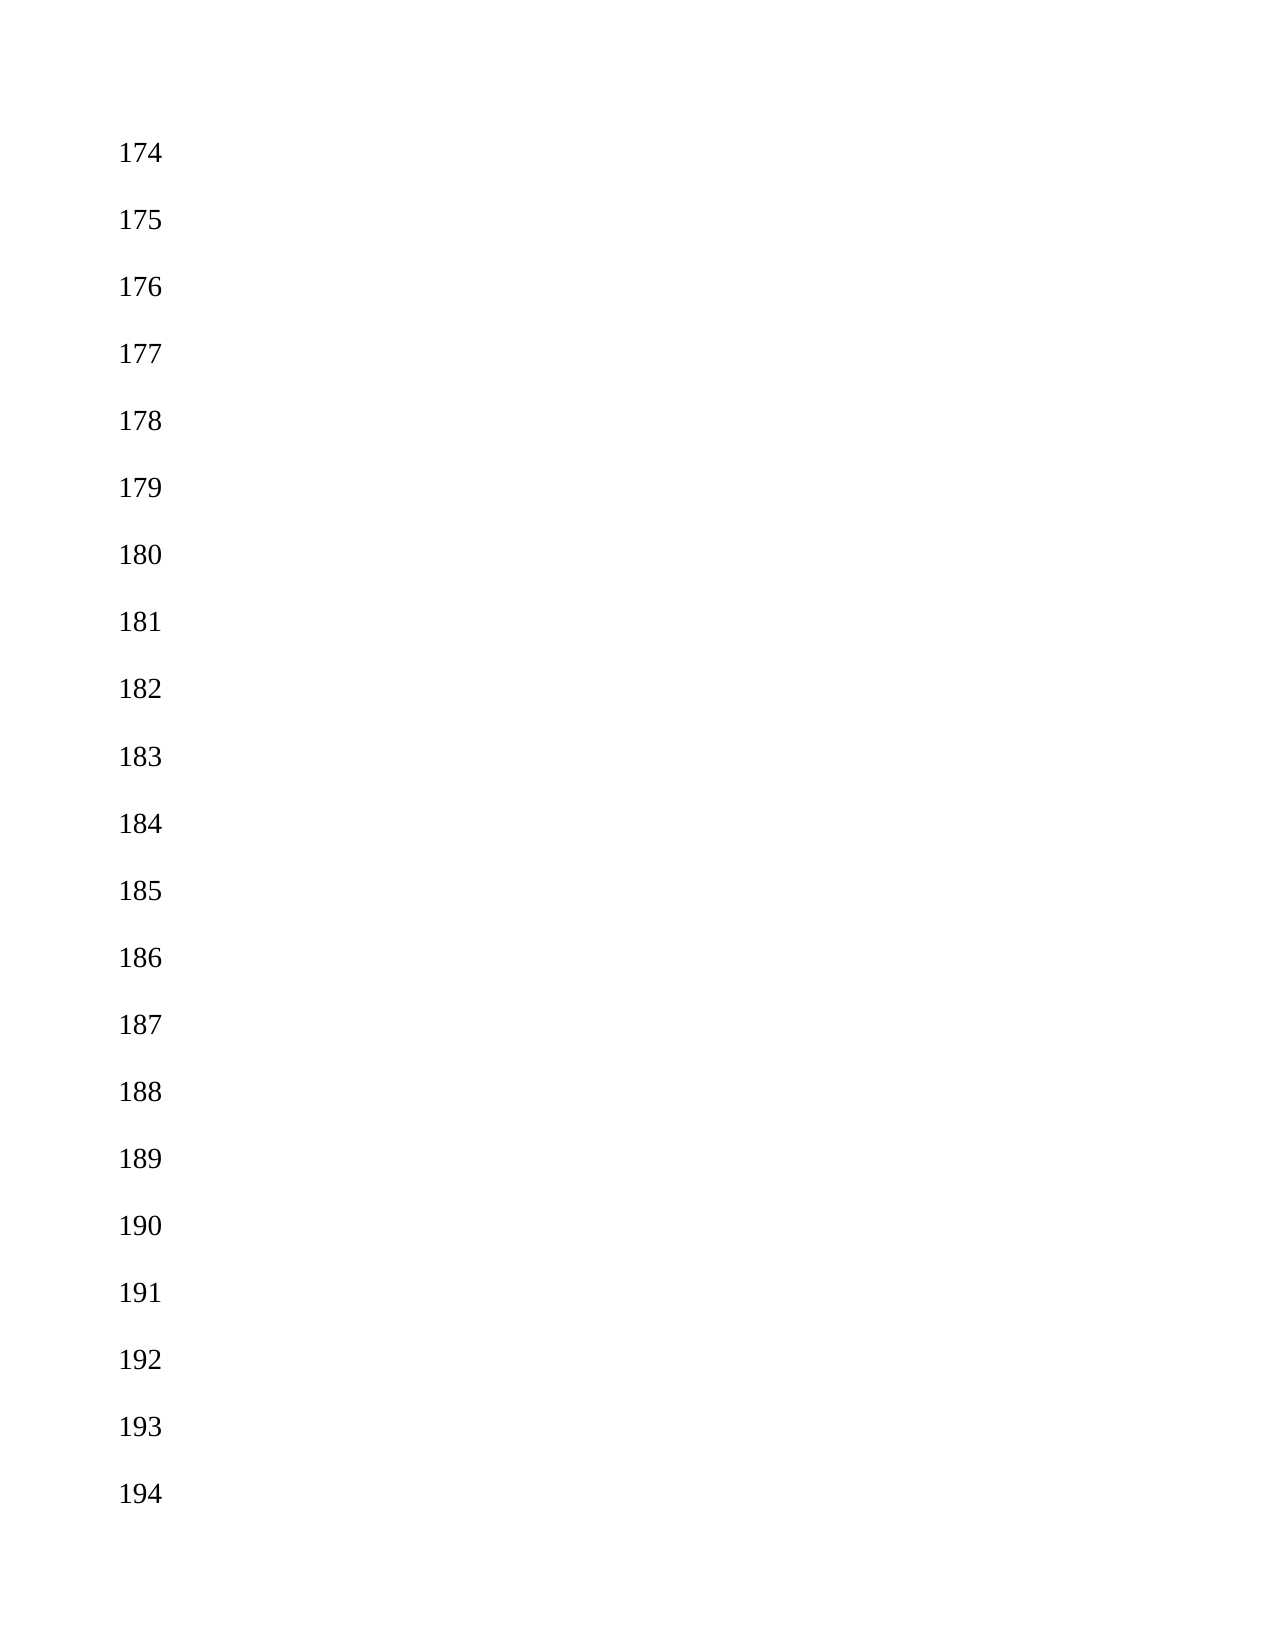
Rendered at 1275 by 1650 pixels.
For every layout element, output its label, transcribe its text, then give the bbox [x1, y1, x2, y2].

table_cell [421, 1057, 512, 1091]
table_cell [165, 487, 1157, 521]
table_cell [692, 319, 1157, 353]
table_cell [512, 1057, 692, 1091]
table_cell [692, 588, 1157, 621]
table_cell [165, 789, 421, 822]
table_cell [421, 722, 512, 755]
table_cell [692, 1259, 1157, 1292]
table_cell [692, 118, 1157, 152]
table_cell [165, 1057, 421, 1091]
table_cell [165, 688, 1157, 722]
table_cell [512, 386, 692, 420]
table_cell [421, 655, 512, 688]
table_cell [512, 856, 692, 889]
table_cell [165, 554, 1157, 588]
table_cell [512, 185, 692, 219]
table_cell [512, 319, 692, 353]
table_cell [421, 1326, 512, 1359]
table_cell 188 [118, 1057, 165, 1124]
table_cell 192 [118, 1326, 165, 1393]
table_cell [421, 454, 512, 487]
table_cell [421, 1124, 512, 1158]
table_cell [165, 319, 421, 353]
table_cell [165, 521, 421, 554]
table_cell [165, 621, 1157, 655]
table_cell 193 [118, 1393, 165, 1460]
table_cell [692, 923, 1157, 957]
table_cell [165, 286, 1157, 319]
table_cell [512, 722, 692, 755]
table_cell [165, 890, 1157, 923]
table_cell [421, 923, 512, 957]
table_cell [692, 386, 1157, 420]
table_cell 176 [118, 252, 165, 319]
table_cell [692, 655, 1157, 688]
table_cell 178 [118, 386, 165, 453]
table_cell [165, 1024, 1157, 1057]
table_cell [512, 1191, 692, 1225]
table_cell [165, 1292, 1157, 1326]
table_cell [165, 1259, 421, 1292]
table_cell [421, 118, 512, 152]
table_cell [692, 252, 1157, 286]
table_cell [512, 923, 692, 957]
table_cell [165, 1191, 421, 1225]
table_cell [421, 1393, 512, 1426]
table_cell [512, 1326, 692, 1359]
table_cell [421, 319, 512, 353]
table_cell [692, 1057, 1157, 1091]
table_cell [421, 521, 512, 554]
table_cell [692, 1191, 1157, 1225]
table_cell [692, 1460, 1157, 1493]
table_cell [692, 1124, 1157, 1158]
table_cell [165, 990, 421, 1024]
table_cell [165, 219, 1157, 252]
table_cell [165, 957, 1157, 990]
table_cell [692, 722, 1157, 755]
table_cell [165, 386, 421, 420]
table_cell [421, 789, 512, 822]
table_cell [165, 923, 421, 957]
table_cell 191 [118, 1259, 165, 1326]
table_cell [512, 1124, 692, 1158]
table_cell [165, 454, 421, 487]
table_cell 174 [118, 118, 165, 185]
table_cell 179 [118, 454, 165, 521]
table_cell [692, 789, 1157, 822]
table_cell [165, 1124, 421, 1158]
table_cell [165, 353, 1157, 386]
table_cell [692, 990, 1157, 1024]
table_cell [165, 588, 421, 621]
table_cell [512, 1460, 692, 1493]
table_cell [421, 856, 512, 889]
table_cell [165, 722, 421, 755]
table_cell [165, 1225, 1157, 1258]
table_cell [512, 118, 692, 152]
table_cell [165, 1493, 1157, 1527]
table_cell 185 [118, 856, 165, 923]
table_cell [165, 1393, 421, 1426]
table_cell [165, 1426, 1157, 1460]
table_cell [512, 655, 692, 688]
table_cell [165, 655, 421, 688]
table_cell [165, 856, 421, 889]
table_cell [692, 1393, 1157, 1426]
table_cell 177 [118, 319, 165, 386]
table_cell [692, 856, 1157, 889]
table_cell 190 [118, 1191, 165, 1258]
table_cell [692, 185, 1157, 219]
table_cell [692, 521, 1157, 554]
table_cell [421, 386, 512, 420]
table_cell [421, 990, 512, 1024]
table_cell 175 [118, 185, 165, 252]
table_cell [421, 1460, 512, 1493]
table_cell [692, 454, 1157, 487]
table_cell 183 [118, 722, 165, 789]
table_cell [512, 1259, 692, 1292]
table_cell 186 [118, 923, 165, 990]
table_cell [165, 152, 1157, 185]
table_cell [165, 1460, 421, 1493]
table_cell 189 [118, 1124, 165, 1191]
table_cell [165, 1158, 1157, 1191]
table_cell [165, 823, 1157, 856]
table_cell [165, 118, 421, 152]
table_cell [165, 755, 1157, 789]
table_cell [165, 1326, 421, 1359]
table_cell [512, 588, 692, 621]
table_cell [512, 1393, 692, 1426]
table_cell [165, 1091, 1157, 1124]
table_cell [421, 185, 512, 219]
table_cell [512, 521, 692, 554]
table_cell [512, 252, 692, 286]
table_cell [512, 990, 692, 1024]
table_cell [512, 789, 692, 822]
table_cell 187 [118, 990, 165, 1057]
table_cell 180 [118, 521, 165, 588]
table_cell 181 [118, 588, 165, 655]
table_cell [512, 454, 692, 487]
table_cell [421, 588, 512, 621]
table_cell [692, 1326, 1157, 1359]
table_cell [421, 1259, 512, 1292]
table_cell [421, 1191, 512, 1225]
table_cell 194 [118, 1460, 165, 1527]
table_cell 182 [118, 655, 165, 722]
table_cell [165, 420, 1157, 453]
table_cell [165, 252, 421, 286]
table_cell 184 [118, 789, 165, 856]
table_cell [421, 252, 512, 286]
table_cell [165, 1359, 1157, 1393]
table_cell [165, 185, 421, 219]
